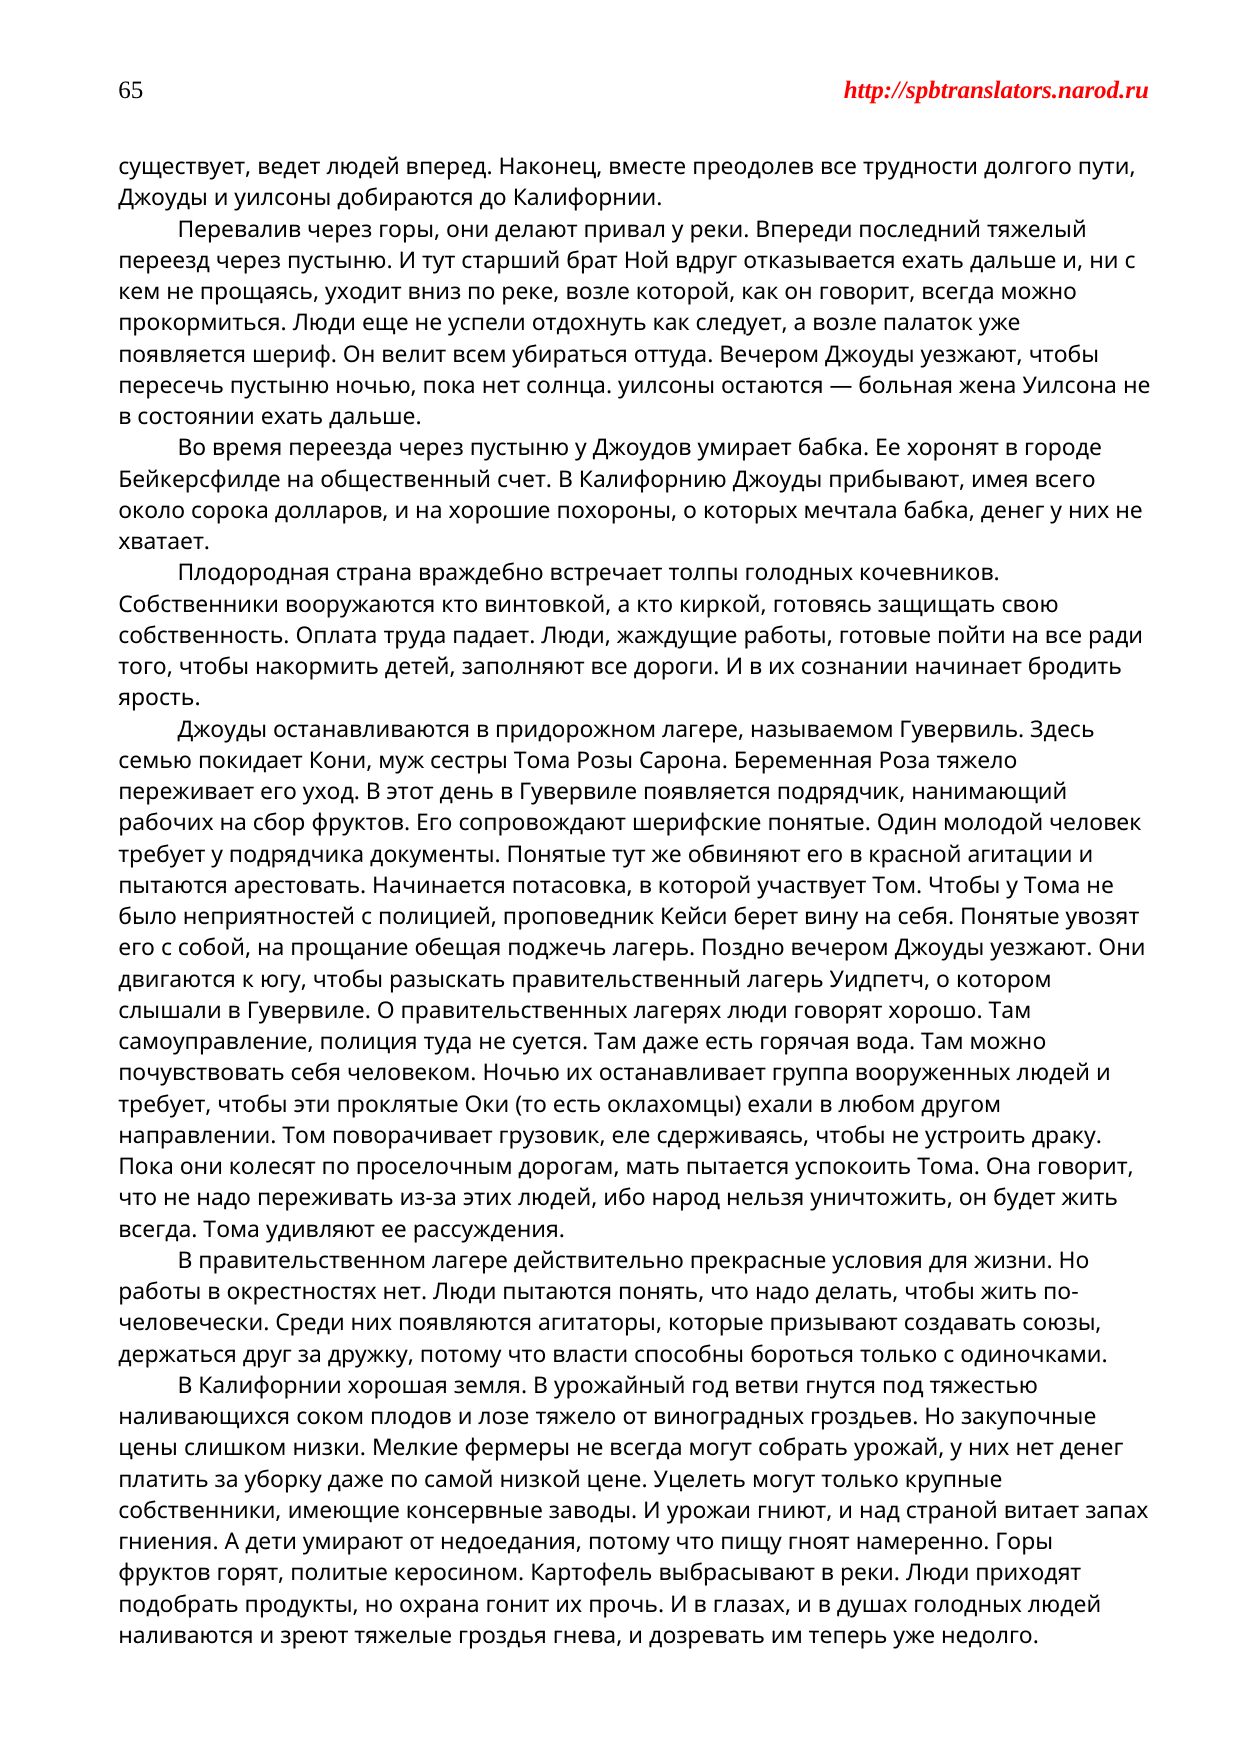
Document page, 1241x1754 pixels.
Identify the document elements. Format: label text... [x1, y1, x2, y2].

text существует, ведет людей вперед. Наконец, вместе преодолев все трудности долгого пути, Джоуды и уилсоны добираются до Калифорнии. [118, 150, 1151, 212]
text В правительственном лагере действительно прекрасные условия для жизни. Но работы в окрестностях нет. Люди пытаются понять, что надо делать, чтобы жить по-человечески. Среди них появляются агитаторы, которые призывают создавать союзы, держаться друг за дружку, потому что власти способны бороться только с одиночками. [118, 1244, 1151, 1369]
text В Калифорнии хорошая земля. В урожайный год ветви гнутся под тяжестью наливающихся соком плодов и лозе тяжело от виноградных гроздьев. Но закупочные цены слишком низки. Мелкие фермеры не всегда могут собрать урожай, у них нет денег платить за уборку даже по самой низкой цене. Уцелеть могут только крупные собственники, имеющие консервные заводы. И урожаи гниют, и над страной витает запах гниения. А дети умирают от недоедания, потому что пищу гноят намеренно. Горы фруктов горят, политые керосином. Картофель выбрасывают в реки. Люди приходят подобрать продукты, но охрана гонит их прочь. И в глазах, и в душах голодных людей наливаются и зреют тяжелые гроздья гнева, и дозревать им теперь уже недолго. [118, 1369, 1151, 1650]
text Во время переезда через пустыню у Джоудов умирает бабка. Ее хоронят в городе Бейкерсфилде на общественный счет. В Калифорнию Джоуды прибывают, имея всего около сорока долларов, и на хорошие похороны, о которых мечтала бабка, денег у них не хватает. [118, 431, 1151, 556]
text Перевалив через горы, они делают привал у реки. Впереди последний тяжелый переезд через пустыню. И тут старший брат Ной вдруг отказывается ехать дальше и, ни с кем не прощаясь, уходит вниз по реке, возле которой, как он говорит, всегда можно прокормиться. Люди еще не успели отдохнуть как следует, а возле палаток уже появляется шериф. Он велит всем убираться оттуда. Вечером Джоуды уезжают, чтобы пересечь пустыню ночью, пока нет солнца. уилсоны остаются — больная жена Уилсона не в состоянии ехать дальше. [118, 212, 1151, 431]
text Джоуды останавливаются в придорожном лагере, называемом Гувервиль. Здесь семью покидает Кони, муж сестры Тома Розы Сарона. Беременная Роза тяжело переживает его уход. В этот день в Гувервиле появляется подрядчик, нанимающий рабочих на сбор фруктов. Его сопровождают шерифские понятые. Один молодой человек требует у подрядчика документы. Понятые тут же обвиняют его в красной агитации и пытаются арестовать. Начинается потасовка, в которой участвует Том. Чтобы у Тома не было неприятностей с полицией, проповедник Кейси берет вину на себя. Понятые увозят его с собой, на прощание обещая поджечь лагерь. Поздно вечером Джоуды уезжают. Они двигаются к югу, чтобы разыскать правительственный лагерь Уидпетч, о котором слышали в Гувервиле. О правительственных лагерях люди говорят хорошо. Там самоуправление, полиция туда не суется. Там даже есть горячая вода. Там можно почувствовать себя человеком. Ночью их останавливает группа вооруженных людей и требует, чтобы эти проклятые Оки (то есть оклахомцы) ехали в любом другом направлении. Том поворачивает грузовик, еле сдерживаясь, чтобы не устроить драку. Пока они колесят по проселочным дорогам, мать пытается успокоить Тома. Она говорит, что не надо переживать из-за этих людей, ибо народ нельзя уничтожить, он будет жить всегда. Тома удивляют ее рассуждения. [118, 712, 1151, 1244]
text Плодородная страна враждебно встречает толпы голодных кочевников. Собственники вооружаются кто винтовкой, а кто киркой, готовясь защищать свою собственность. Оплата труда падает. Люди, жаждущие работы, готовые пойти на все ради того, чтобы накормить детей, заполняют все дороги. И в их сознании начинает бродить ярость. [118, 556, 1151, 712]
